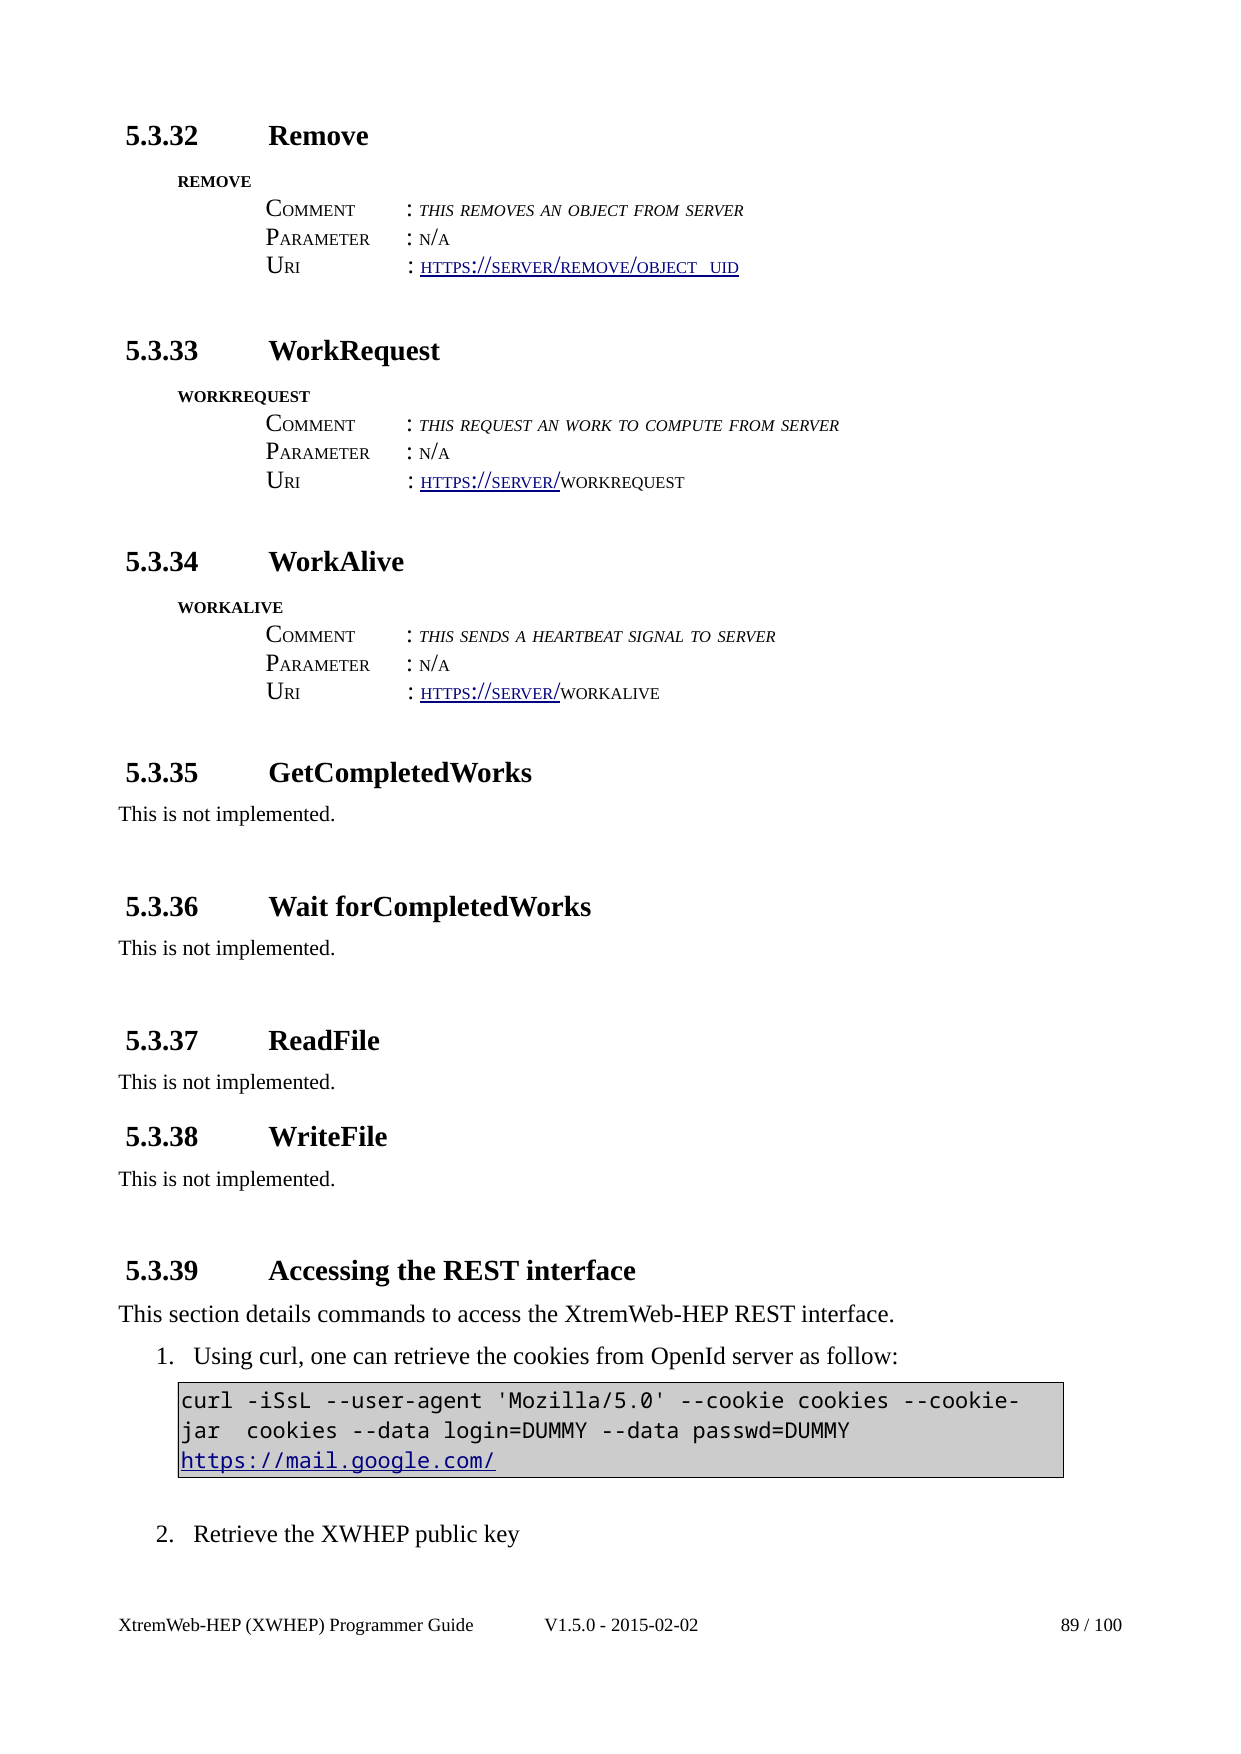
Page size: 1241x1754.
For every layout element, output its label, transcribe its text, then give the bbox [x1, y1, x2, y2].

text This is not implemented. [118, 935, 1122, 961]
text Comment : this removes an object from server [265, 193, 1122, 222]
list Retrieve the XWHEP public key [156, 1519, 1122, 1547]
text Uri : https://server/workalive [266, 676, 1122, 705]
text Parameter : n/a [265, 222, 1122, 250]
subtitle WriteFile [118, 1119, 1122, 1153]
subtitle Accessing the REST interface [118, 1253, 1122, 1287]
text This is not implemented. [118, 1166, 1122, 1191]
text remove [177, 164, 1122, 193]
text Uri : https://server/workrequest [266, 465, 1122, 494]
text workalive [177, 590, 1122, 619]
text Comment : this request an work to compute from server [265, 408, 1122, 436]
list Using curl, one can retrieve the cookies from OpenId server as follow: [156, 1341, 1122, 1369]
text Uri : https://server/remove/object_uid [266, 250, 1122, 279]
text Parameter : n/a [265, 436, 1122, 465]
text This is not implemented. [118, 1069, 1122, 1094]
text workrequest [177, 379, 1122, 408]
text Parameter : n/a [265, 648, 1122, 676]
subtitle ReadFile [118, 1023, 1122, 1057]
subtitle Wait forCompletedWorks [118, 889, 1122, 923]
subtitle GetCompletedWorks [118, 755, 1122, 789]
text Comment : this sends a heartbeat signal to server [265, 619, 1122, 648]
subtitle Remove [118, 118, 1122, 152]
subtitle WorkRequest [118, 333, 1122, 366]
subtitle WorkAlive [118, 544, 1122, 578]
text This section details commands to access the XtremWeb-HEP REST interface. [118, 1299, 1122, 1328]
text curl -iSsL --user-agent 'Mozilla/5.0' --cookie cookies --cookie-jar cookies --data login=DUMMY --data passwd=DUMMY https://mail.google.com/ [179, 1383, 1063, 1477]
text This is not implemented. [118, 801, 1122, 827]
